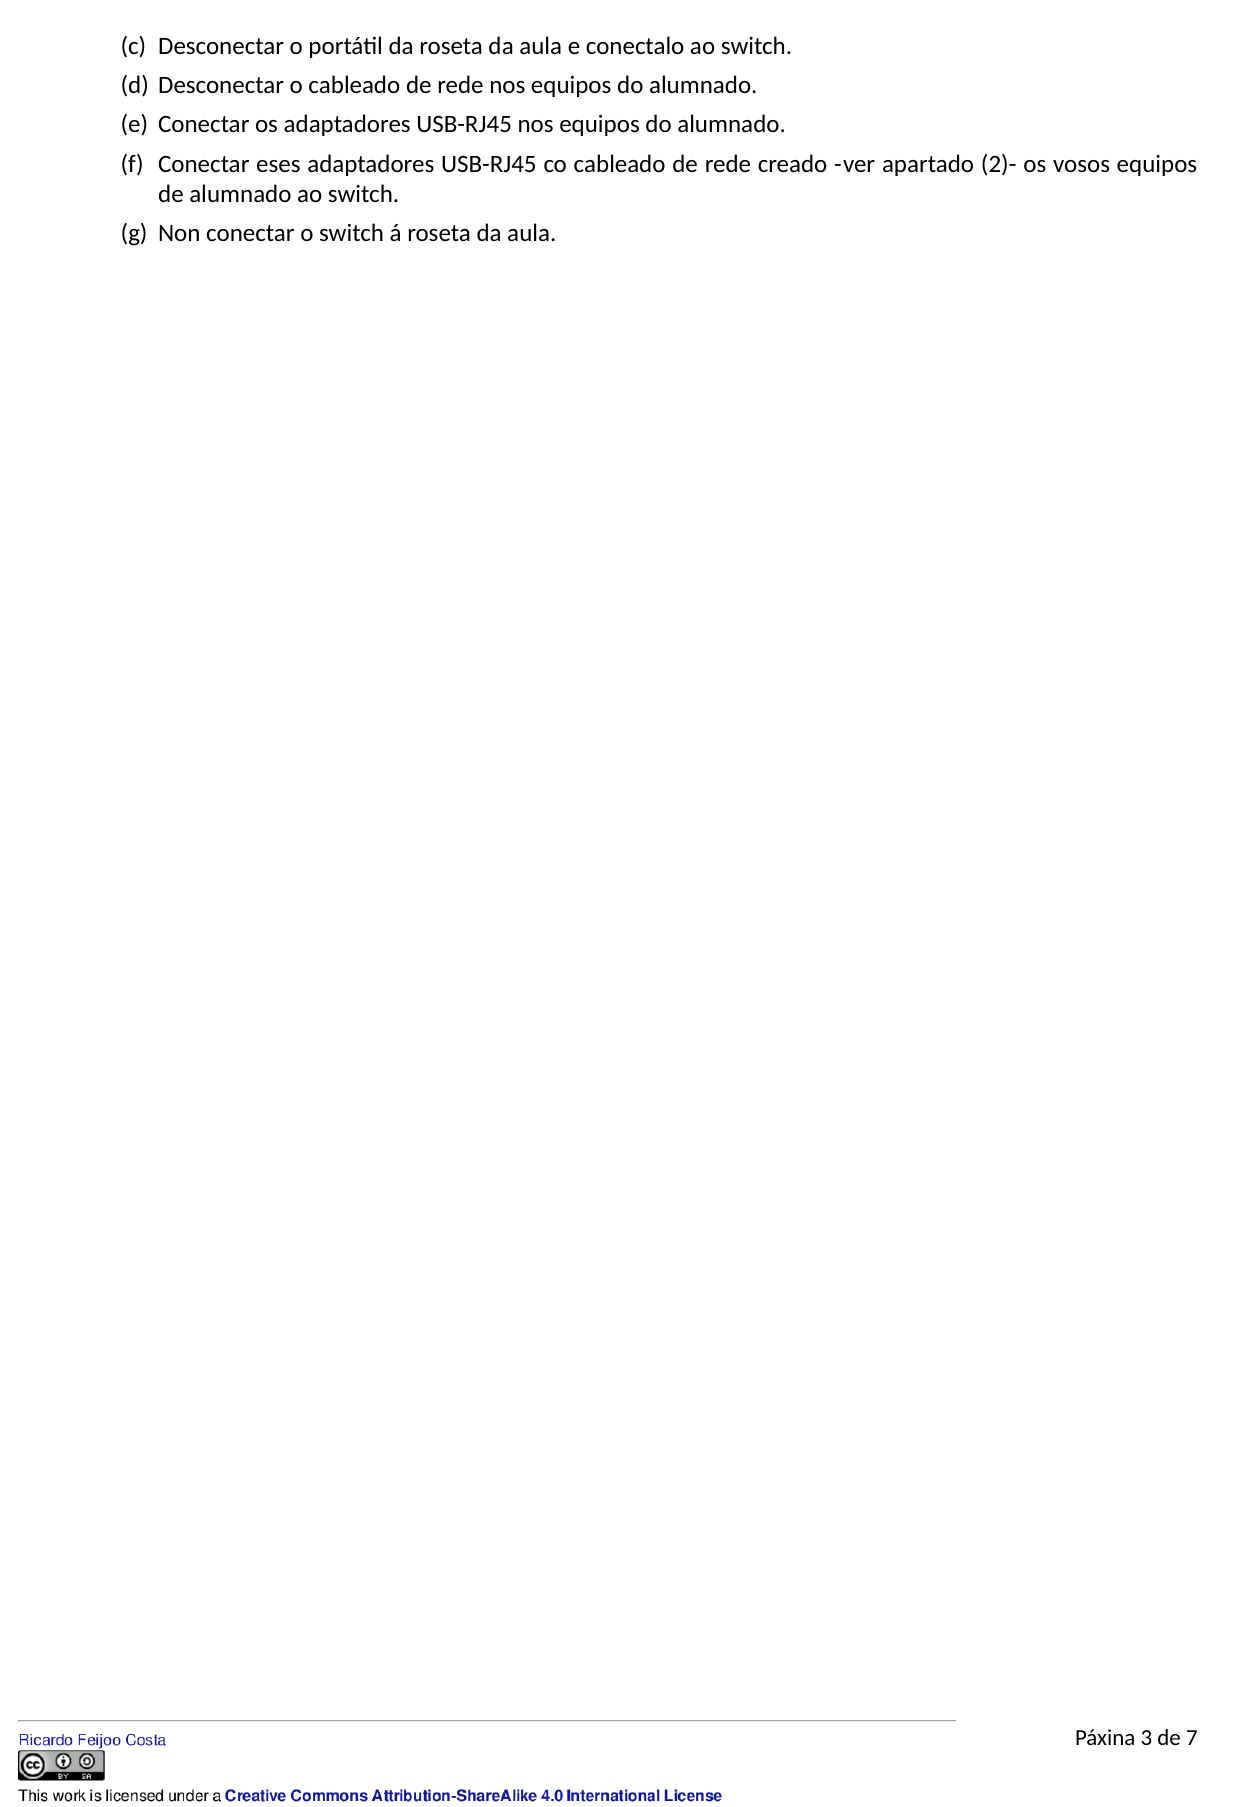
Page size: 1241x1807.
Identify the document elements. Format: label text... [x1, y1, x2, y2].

picture [8, 1715, 957, 1806]
list Desconectar o portátil da roseta da aula e conectalo ao switch. [120, 30, 1197, 60]
list Conectar os adaptadores USB-RJ45 nos equipos do alumnado. [120, 108, 1197, 139]
list Conectar eses adaptadores USB-RJ45 co cableado de rede creado -ver apartado (2)- os vosos equipos de alumnado ao switch. [120, 148, 1197, 209]
list Non conectar o switch á roseta da aula. [120, 217, 1197, 248]
list Desconectar o cableado de rede nos equipos do alumnado. [120, 69, 1197, 100]
